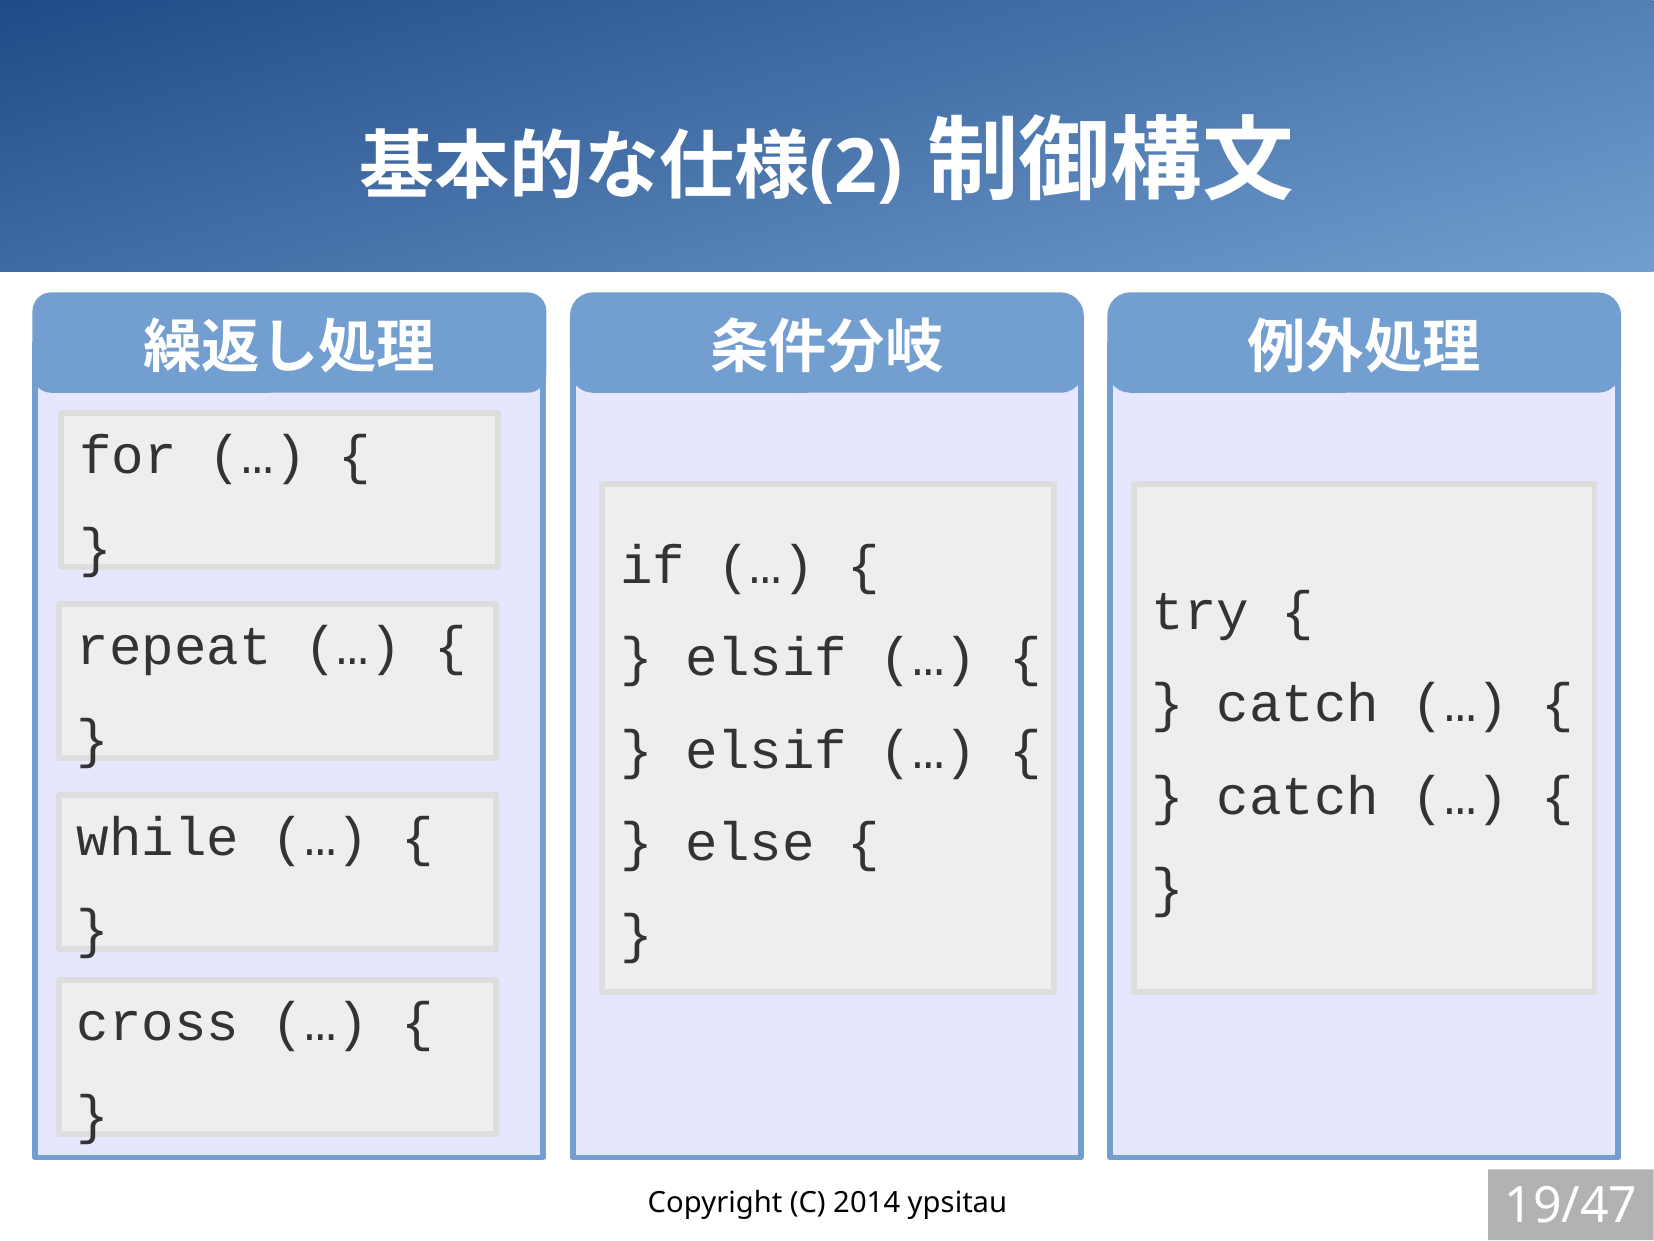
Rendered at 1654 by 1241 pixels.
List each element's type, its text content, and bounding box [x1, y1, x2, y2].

text_box 繰返し処理 [35, 295, 544, 390]
text_box [572, 371, 1081, 1158]
text_box [1110, 371, 1619, 1158]
text_box while (…) { } [59, 795, 497, 949]
text_box try { } catch (…) { } catch (…) { } [1133, 484, 1595, 993]
text_box cross (…) { } [59, 980, 497, 1134]
title 基本的な仕様(2) 制御構文 [82, 49, 1571, 257]
text_box repeat (…) { } [59, 604, 497, 758]
text_box if (…) { } elsif (…) { } elsif (…) { } else { } [602, 484, 1054, 993]
text_box [35, 377, 544, 1158]
text_box 条件分岐 [572, 295, 1081, 390]
text_box 例外処理 [1110, 295, 1619, 390]
text_box for (…) { } [61, 413, 499, 567]
